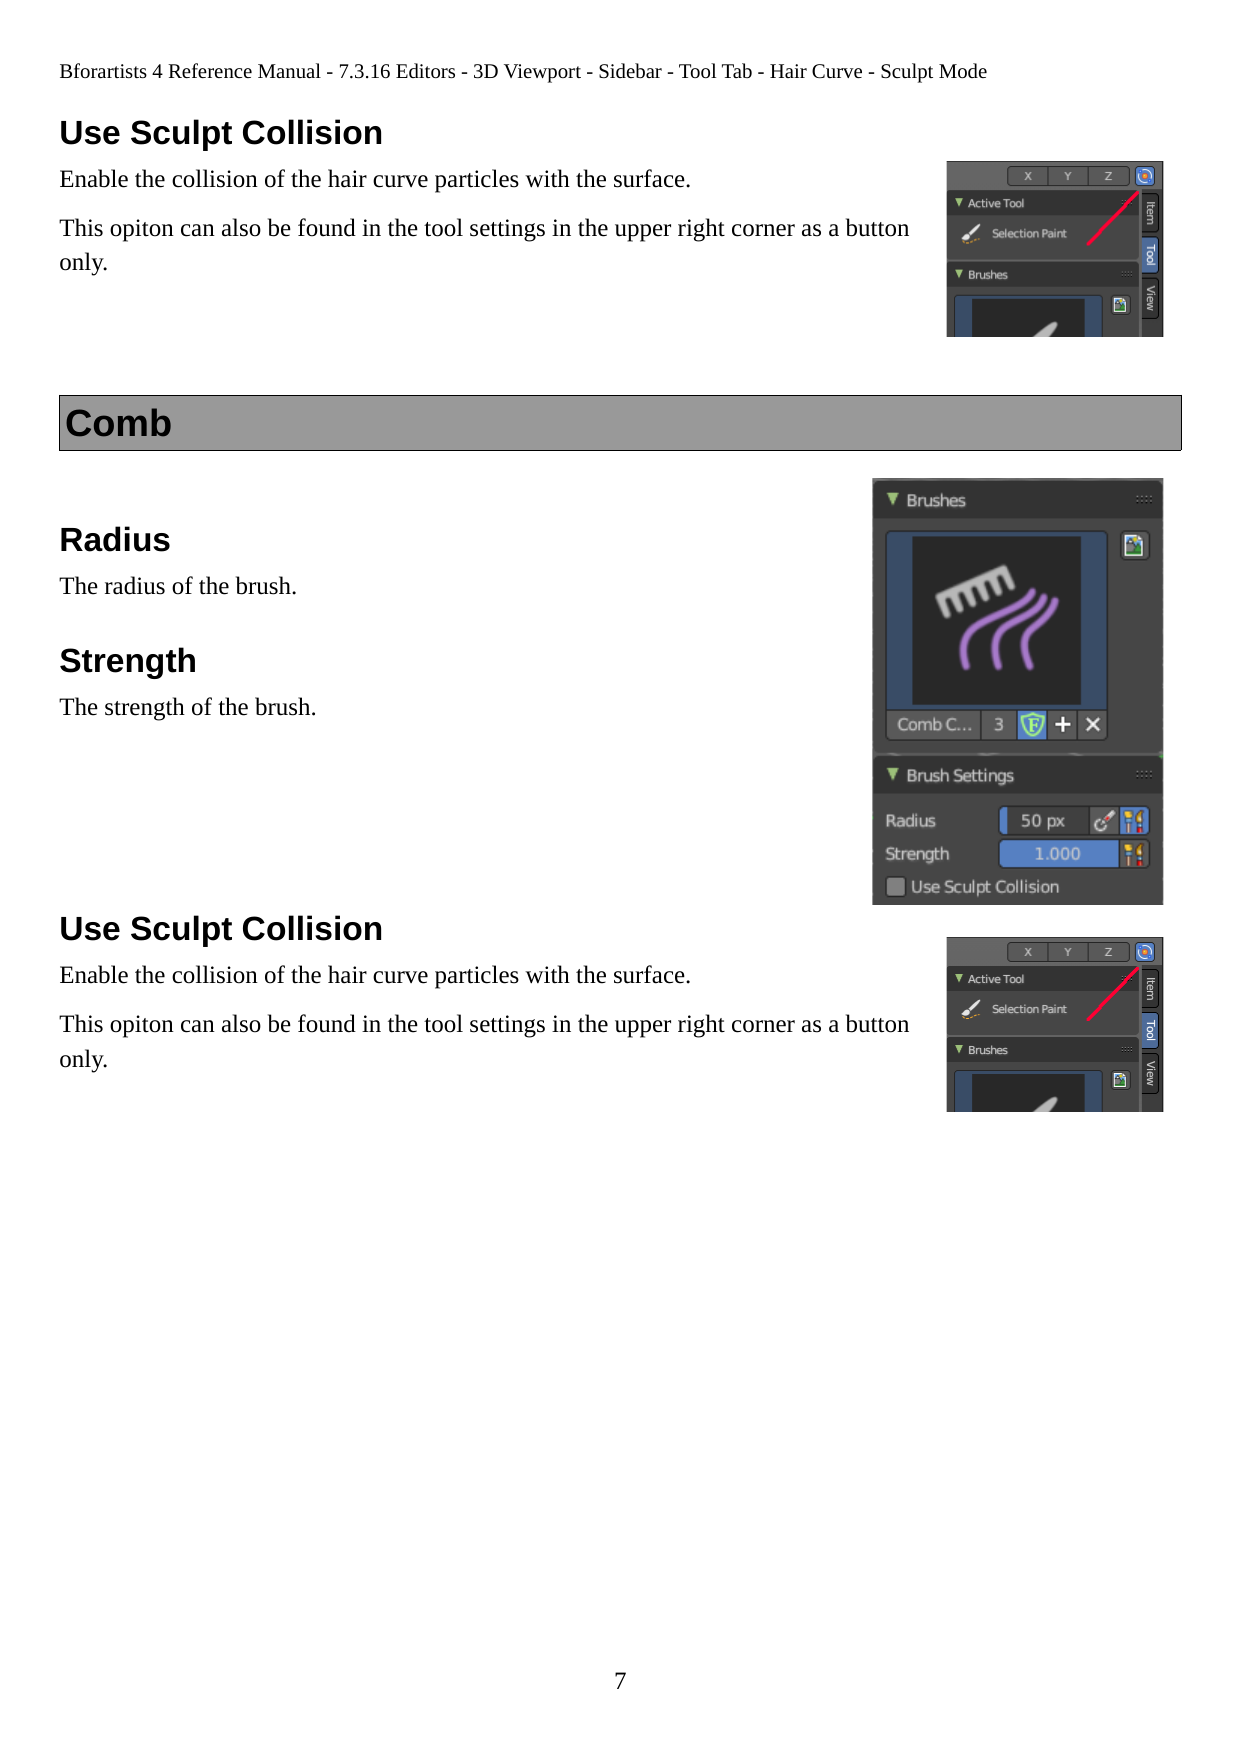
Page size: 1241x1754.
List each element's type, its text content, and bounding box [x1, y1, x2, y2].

subtitle [1164, 641, 1181, 679]
text This opiton can also be found in the tool settings in the upper right corner as a button only. [59, 213, 946, 276]
subtitle Radius [59, 520, 872, 558]
picture [946, 161, 1164, 337]
text The radius of the brush. [59, 571, 872, 599]
subtitle [1164, 520, 1181, 558]
text This opiton can also be found in the tool settings in the upper right corner as a button only. [59, 1009, 946, 1072]
text Enable the collision of the hair curve particles with the surface. [59, 164, 946, 192]
table_header Comb [60, 396, 1181, 450]
subtitle Use Sculpt Collision [59, 909, 1181, 948]
text Enable the collision of the hair curve particles with the surface. [59, 960, 946, 989]
subtitle Strength [59, 641, 872, 679]
text The strength of the brush. [59, 692, 872, 721]
picture [872, 478, 1164, 905]
picture [946, 937, 1164, 1112]
subtitle Use Sculpt Collision [59, 113, 1181, 151]
